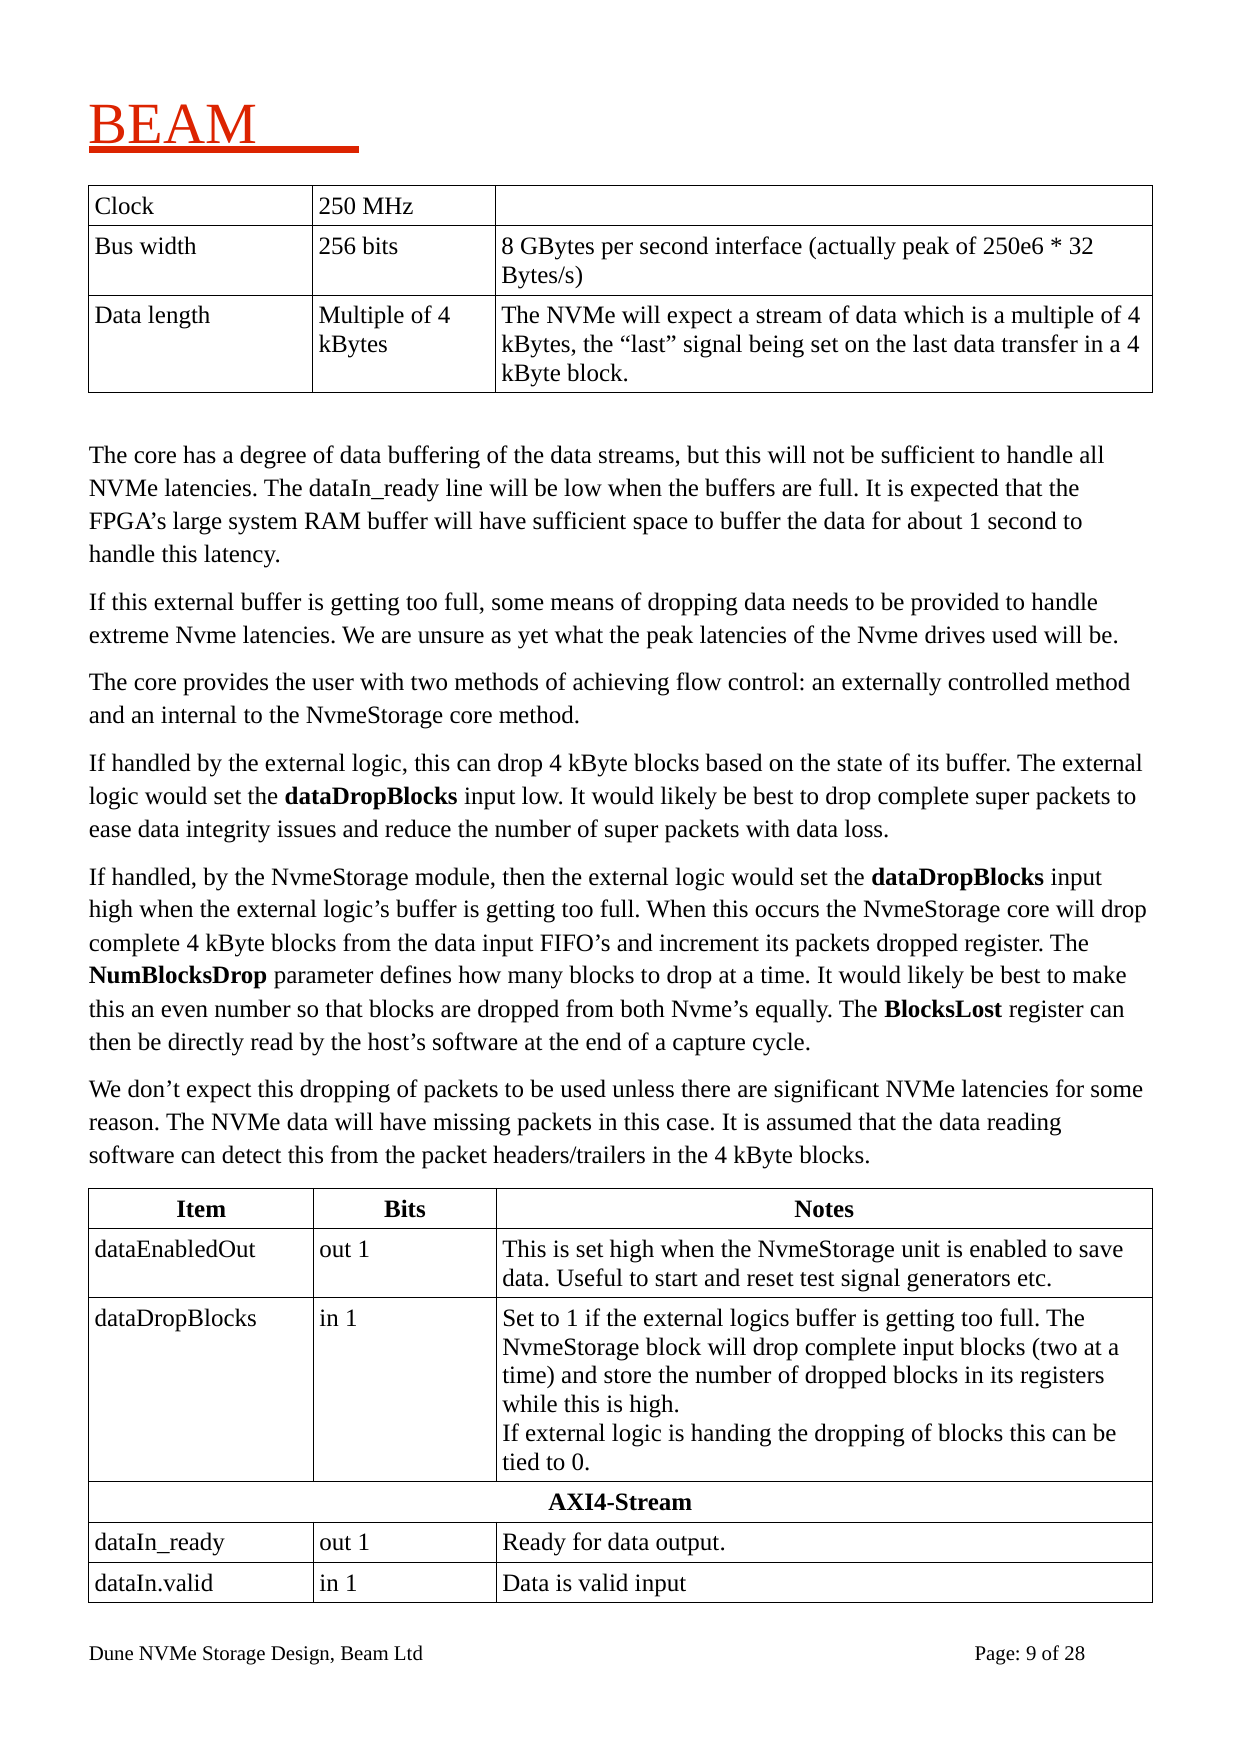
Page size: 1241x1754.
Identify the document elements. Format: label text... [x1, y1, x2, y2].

table_cell out 1 [314, 1523, 496, 1562]
text If this external buffer is getting too full, some means of dropping data needs to be provided to handle extreme Nvme latencies. We are unsure as yet what the peak latencies of the Nvme drives used will be. [88, 587, 1152, 648]
table_cell AXI4-Stream [89, 1482, 1152, 1522]
table_cell Clock [89, 186, 312, 225]
table_cell dataDropBlocks [89, 1298, 313, 1481]
table_cell Data length [89, 296, 312, 392]
table_cell 8 GBytes per second interface (actually peak of 250e6 * 32 Bytes/s) [496, 226, 1152, 294]
table_header Bits [314, 1189, 496, 1228]
table_cell dataIn_ready [89, 1523, 313, 1562]
text If handled by the external logic, this can drop 4 kByte blocks based on the state of its buffer. The external logic would set the dataDropBlocks input low. It would likely be best to drop complete super packets to ease data integrity issues and reduce the number of super packets with data loss. [88, 748, 1152, 843]
table_cell Multiple of 4 kBytes [313, 296, 495, 392]
table_cell in 1 [314, 1563, 496, 1602]
table_header Item [89, 1189, 313, 1228]
table_cell dataEnabledOut [89, 1229, 313, 1297]
table_header Notes [497, 1189, 1152, 1228]
table_cell [496, 186, 1152, 225]
table_cell Ready for data output. [497, 1523, 1152, 1562]
table_cell Set to 1 if the external logics buffer is getting too full. The NvmeStorage block will drop complete input blocks (two at a time) and store the number of dropped blocks in its registers while this is high. If external logic is handing the dropping of blocks this can be tied to 0. [497, 1298, 1152, 1481]
text The core has a degree of data buffering of the data streams, but this will not be sufficient to handle all NVMe latencies. The dataIn_ready line will be low when the buffers are full. It is expected that the FPGA’s large system RAM buffer will have sufficient space to buffer the data for about 1 second to handle this latency. [88, 440, 1152, 568]
table_cell Data is valid input [497, 1563, 1152, 1602]
table_cell 256 bits [313, 226, 495, 294]
text The core provides the user with two methods of achieving flow control: an externally controlled method and an internal to the NvmeStorage core method. [88, 667, 1152, 729]
text If handled, by the NvmeStorage module, then the external logic would set the dataDropBlocks input high when the external logic’s buffer is getting too full. When this occurs the NvmeStorage core will drop complete 4 kByte blocks from the data input FIFO’s and increment its packets dropped register. The NumBlocksDrop parameter defines how many blocks to drop at a time. It would likely be best to make this an even number so that blocks are dropped from both Nvme’s equally. The BlocksLost register can then be directly read by the host’s software at the end of a capture cycle. [88, 862, 1152, 1055]
table_cell Bus width [89, 226, 312, 294]
table_cell The NVMe will expect a stream of data which is a multiple of 4 kBytes, the “last” signal being set on the last data transfer in a 4 kByte block. [496, 296, 1152, 392]
table_cell 250 MHz [313, 186, 495, 225]
text We don’t expect this dropping of packets to be used unless there are significant NVMe latencies for some reason. The NVMe data will have missing packets in this case. It is assumed that the data reading software can detect this from the packet headers/trailers in the 4 kByte blocks. [88, 1074, 1152, 1169]
table_cell in 1 [314, 1298, 496, 1481]
table_cell dataIn.valid [89, 1563, 313, 1602]
table_cell This is set high when the NvmeStorage unit is enabled to save data. Useful to start and reset test signal generators etc. [497, 1229, 1152, 1297]
table_cell out 1 [314, 1229, 496, 1297]
